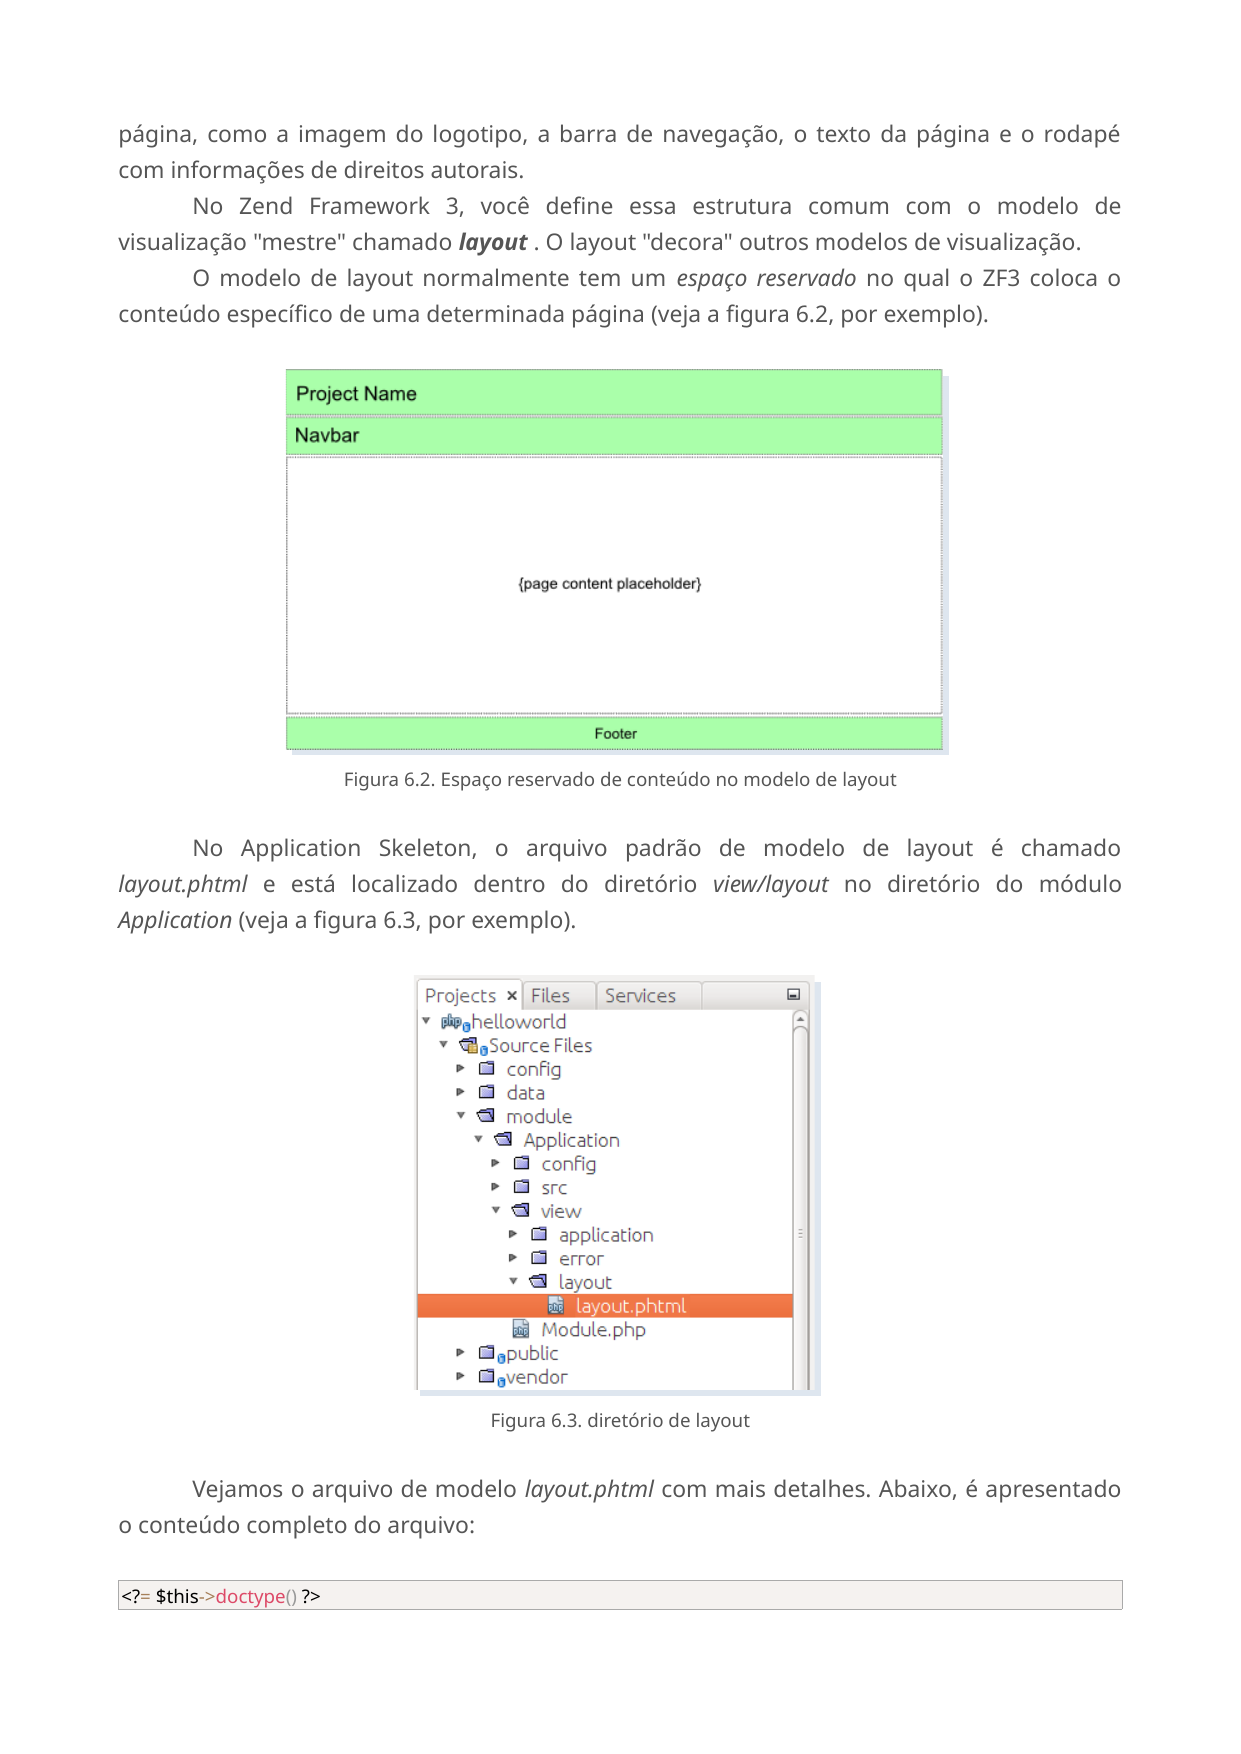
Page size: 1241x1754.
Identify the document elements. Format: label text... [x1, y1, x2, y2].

text <?= $this->doctype() ?> [119, 1581, 1122, 1609]
text Vejamos o arquivo de modelo layout.phtml com mais detalhes. Abaixo, é apresentado o conteúdo completo do arquivo: [118, 1473, 1122, 1540]
picture [285, 369, 943, 750]
text página, como a imagem do logotipo, a barra de navegação, o texto da página e o rodapé com informações de direitos autorais. [118, 118, 1122, 185]
picture [413, 975, 815, 1390]
text No Application Skeleton, o arquivo padrão de modelo de layout é chamado layout.phtml e está localizado dentro do diretório view/layout no diretório do módulo Application (veja a figura 6.3, por exemplo). [118, 832, 1122, 935]
text Figura 6.3. diretório de layout [118, 1407, 1122, 1433]
text No Zend Framework 3, você define essa estrutura comum com o modelo de visualização "mestre" chamado layout . O layout "decora" outros modelos de visualização. [118, 190, 1122, 257]
text Figura 6.2. Espaço reservado de conteúdo no modelo de layout [118, 767, 1122, 792]
text O modelo de layout normalmente tem um espaço reservado no qual o ZF3 coloca o conteúdo específico de uma determinada página (veja a figura 6.2, por exemplo). [118, 262, 1122, 329]
